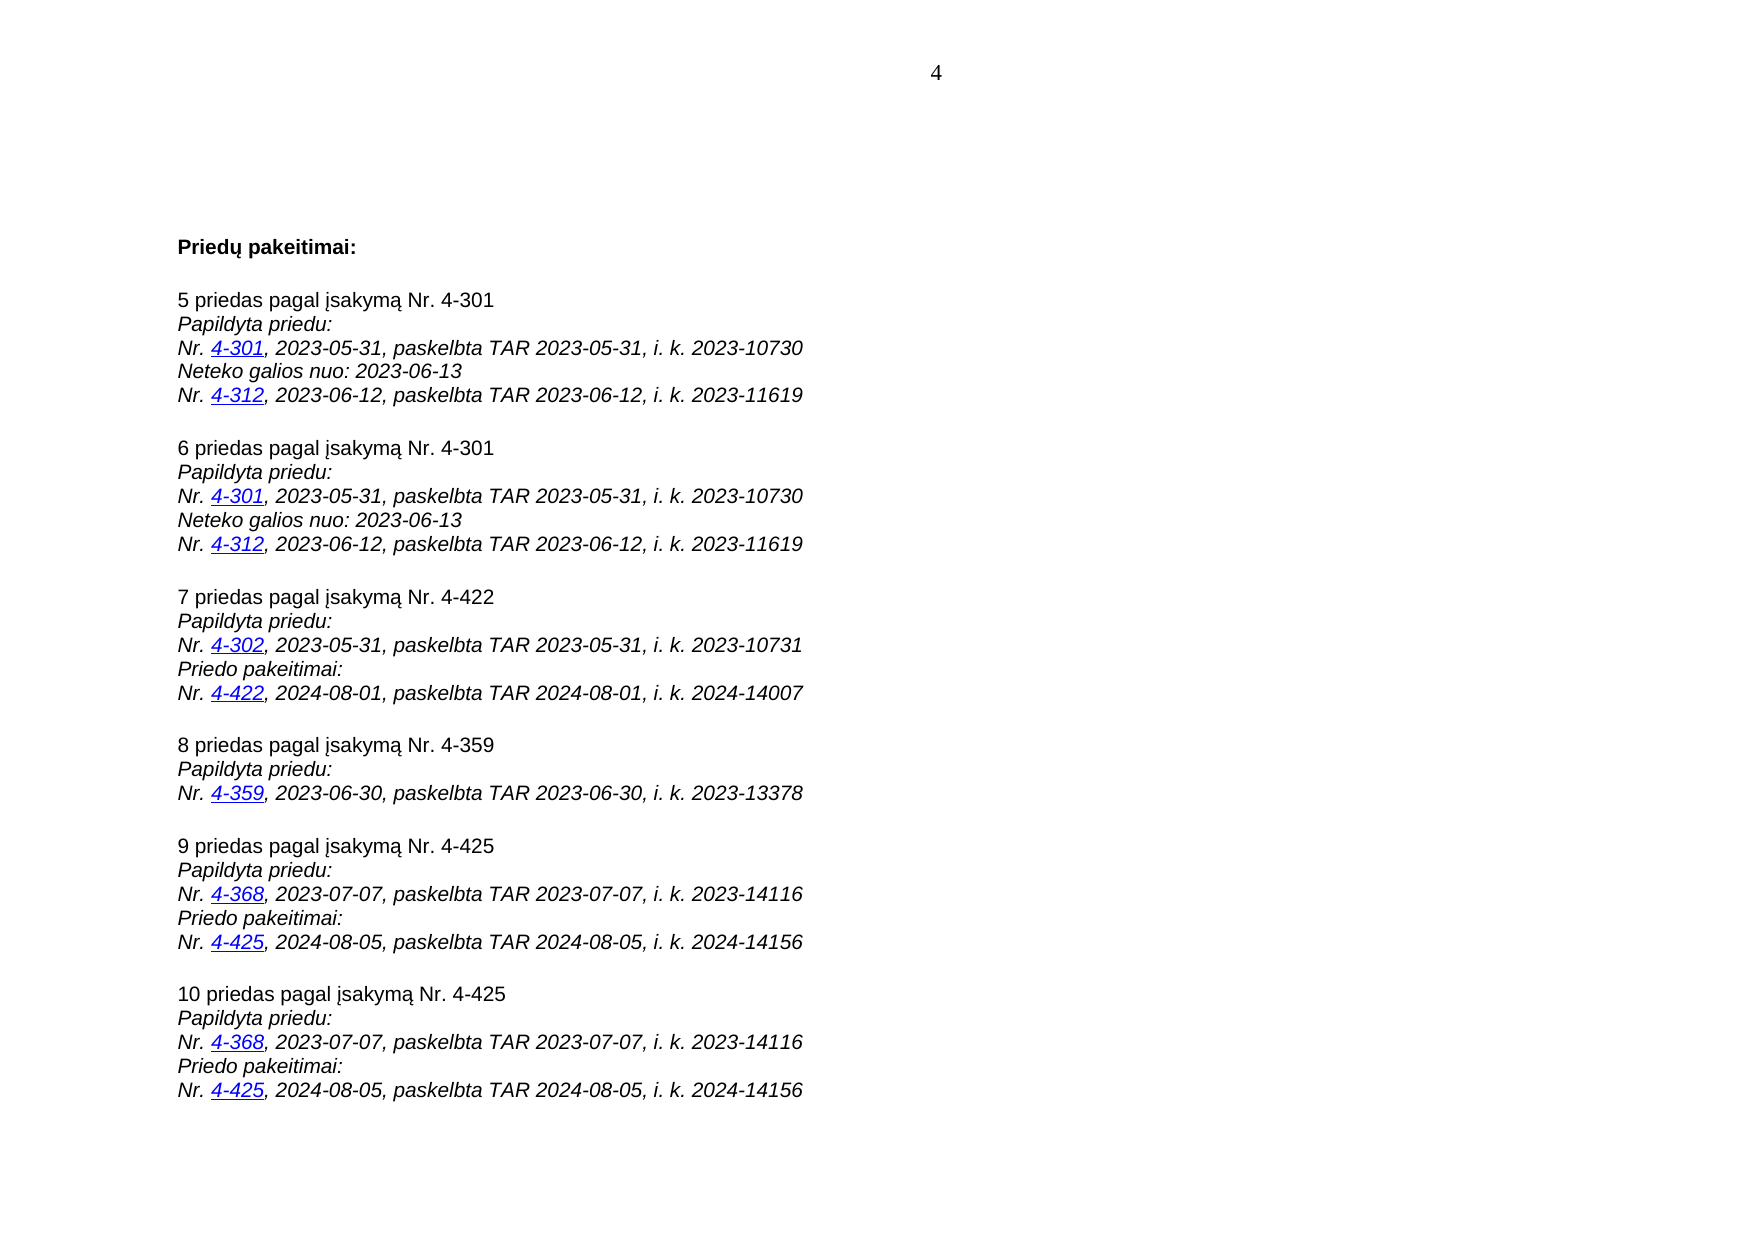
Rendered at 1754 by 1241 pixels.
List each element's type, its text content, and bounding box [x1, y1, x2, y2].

text Nr. 4-359, 2023-06-30, paskelbta TAR 2023-06-30, i. k. 2023-13378 [177, 781, 1695, 805]
text Nr. 4-368, 2023-07-07, paskelbta TAR 2023-07-07, i. k. 2023-14116 [177, 1030, 1695, 1054]
text 10 priedas pagal įsakymą Nr. 4-425 [177, 982, 1695, 1006]
text 9 priedas pagal įsakymą Nr. 4-425 [177, 834, 1695, 858]
text Nr. 4-312, 2023-06-12, paskelbta TAR 2023-06-12, i. k. 2023-11619 [177, 383, 1695, 407]
text Priedo pakeitimai: [177, 656, 1695, 680]
text Priedų pakeitimai: [177, 235, 1695, 259]
text Nr. 4-301, 2023-05-31, paskelbta TAR 2023-05-31, i. k. 2023-10730 [177, 484, 1695, 508]
text Priedo pakeitimai: [177, 906, 1695, 929]
text Papildyta priedu: [177, 1006, 1695, 1030]
text Nr. 4-301, 2023-05-31, paskelbta TAR 2023-05-31, i. k. 2023-10730 [177, 335, 1695, 359]
text Papildyta priedu: [177, 311, 1695, 335]
text Nr. 4-425, 2024-08-05, paskelbta TAR 2024-08-05, i. k. 2024-14156 [177, 929, 1695, 953]
text Nr. 4-368, 2023-07-07, paskelbta TAR 2023-07-07, i. k. 2023-14116 [177, 882, 1695, 906]
text 6 priedas pagal įsakymą Nr. 4-301 [177, 436, 1695, 460]
text Papildyta priedu: [177, 608, 1695, 632]
text Nr. 4-312, 2023-06-12, paskelbta TAR 2023-06-12, i. k. 2023-11619 [177, 532, 1695, 556]
text Neteko galios nuo: 2023-06-13 [177, 508, 1695, 532]
text Papildyta priedu: [177, 757, 1695, 781]
text Papildyta priedu: [177, 460, 1695, 484]
text 5 priedas pagal įsakymą Nr. 4-301 [177, 287, 1695, 311]
text 7 priedas pagal įsakymą Nr. 4-422 [177, 584, 1695, 608]
text 8 priedas pagal įsakymą Nr. 4-359 [177, 733, 1695, 757]
text Nr. 4-422, 2024-08-01, paskelbta TAR 2024-08-01, i. k. 2024-14007 [177, 680, 1695, 704]
text Neteko galios nuo: 2023-06-13 [177, 359, 1695, 383]
text Priedo pakeitimai: [177, 1054, 1695, 1078]
text Papildyta priedu: [177, 858, 1695, 882]
text Nr. 4-302, 2023-05-31, paskelbta TAR 2023-05-31, i. k. 2023-10731 [177, 632, 1695, 656]
text Nr. 4-425, 2024-08-05, paskelbta TAR 2024-08-05, i. k. 2024-14156 [177, 1078, 1695, 1102]
